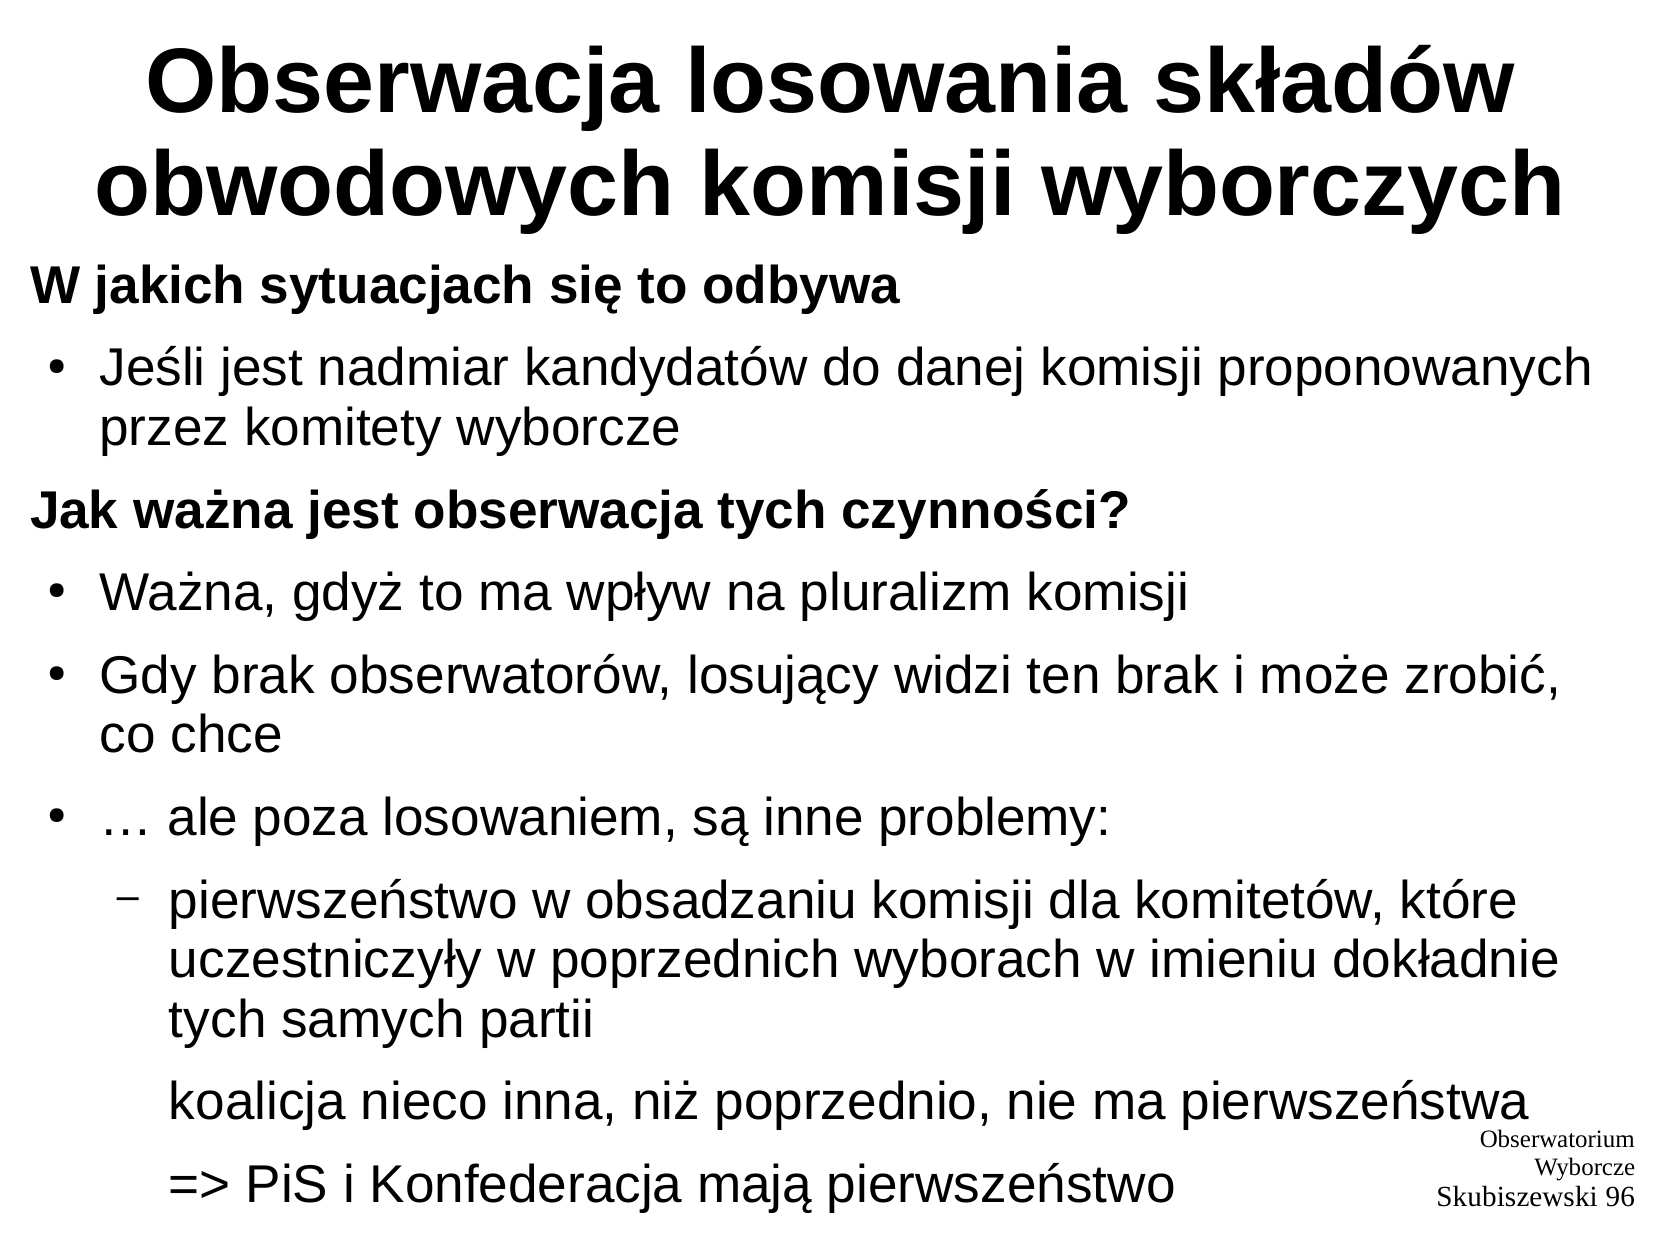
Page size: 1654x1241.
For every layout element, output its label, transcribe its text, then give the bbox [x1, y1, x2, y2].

list W jakich sytuacjach się to odbywa Jeśli jest nadmiar kandydatów do danej komisji proponowanych przez komitety wyborcze Jak ważna jest obserwacja tych czynności? Ważna, gdyż to ma wpływ na pluralizm komisji Gdy brak obserwatorów, losujący widzi ten brak i może zrobić, co chce … ale poza losowaniem, są inne problemy: pierwszeństwo w obsadzaniu komisji dla komitetów, które uczestniczyły w poprzednich wyborach w imieniu dokładnie tych samych partii koalicja nieco inna, niż poprzednio, nie ma pierwszeństwa => PiS i Konfederacja mają pierwszeństwo [30, 255, 1621, 1216]
title Obserwacja losowania składów obwodowych komisji wyborczych [86, 30, 1576, 236]
